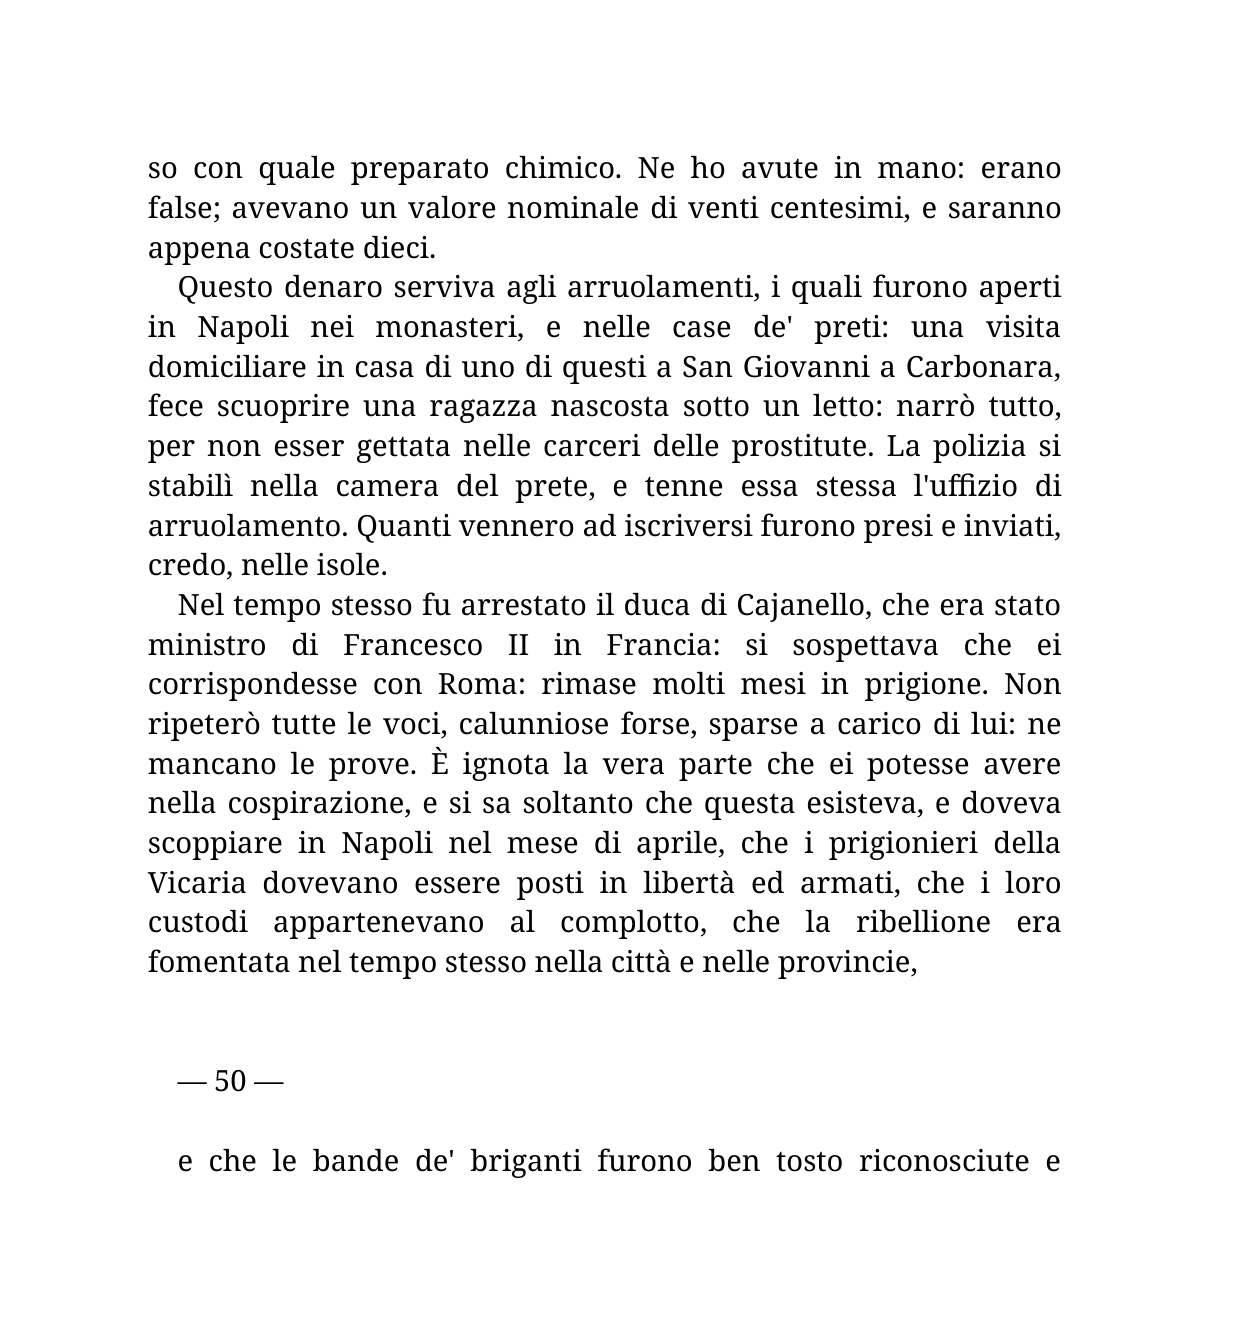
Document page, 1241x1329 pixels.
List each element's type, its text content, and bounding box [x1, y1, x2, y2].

text Nel tempo stesso fu arrestato il duca di Cajanello, che era stato ministro di Francesco II in Francia: si sospettava che ei corrispondesse con Roma: rimase molti mesi in prigione. Non ripeterò tutte le voci, calunniose forse, sparse a carico di lui: ne mancano le prove. È ignota la vera parte che ei potesse avere nella cospirazione, e si sa soltanto che questa esisteva, e doveva scoppiare in Napoli nel mese di aprile, che i prigionieri della Vicaria dovevano essere posti in libertà ed armati, che i loro custodi appartenevano al complotto, che la ribellione era fomentata nel tempo stesso nella città e nelle provincie, [148, 584, 1063, 981]
text Questo denaro serviva agli arruolamenti, i quali furono aperti in Napoli nei monasteri, e nelle case de' preti: una visita domiciliare in casa di uno di questi a San Giovanni a Carbonara, fece scuoprire una ragazza nascosta sotto un letto: narrò tutto, per non esser gettata nelle carceri delle prostitute. La polizia si stabilì nella camera del prete, e tenne essa stessa l'uffizio di arruolamento. Quanti vennero ad iscriversi furono presi e inviati, credo, nelle isole. [148, 267, 1063, 584]
text — 50 — [148, 1060, 1063, 1100]
text so con quale preparato chimico. Ne ho avute in mano: erano false; avevano un valore nominale di venti centesimi, e saranno appena costate dieci. [148, 148, 1063, 267]
text e che le bande de' briganti furono ben tosto riconosciute e [148, 1140, 1063, 1179]
